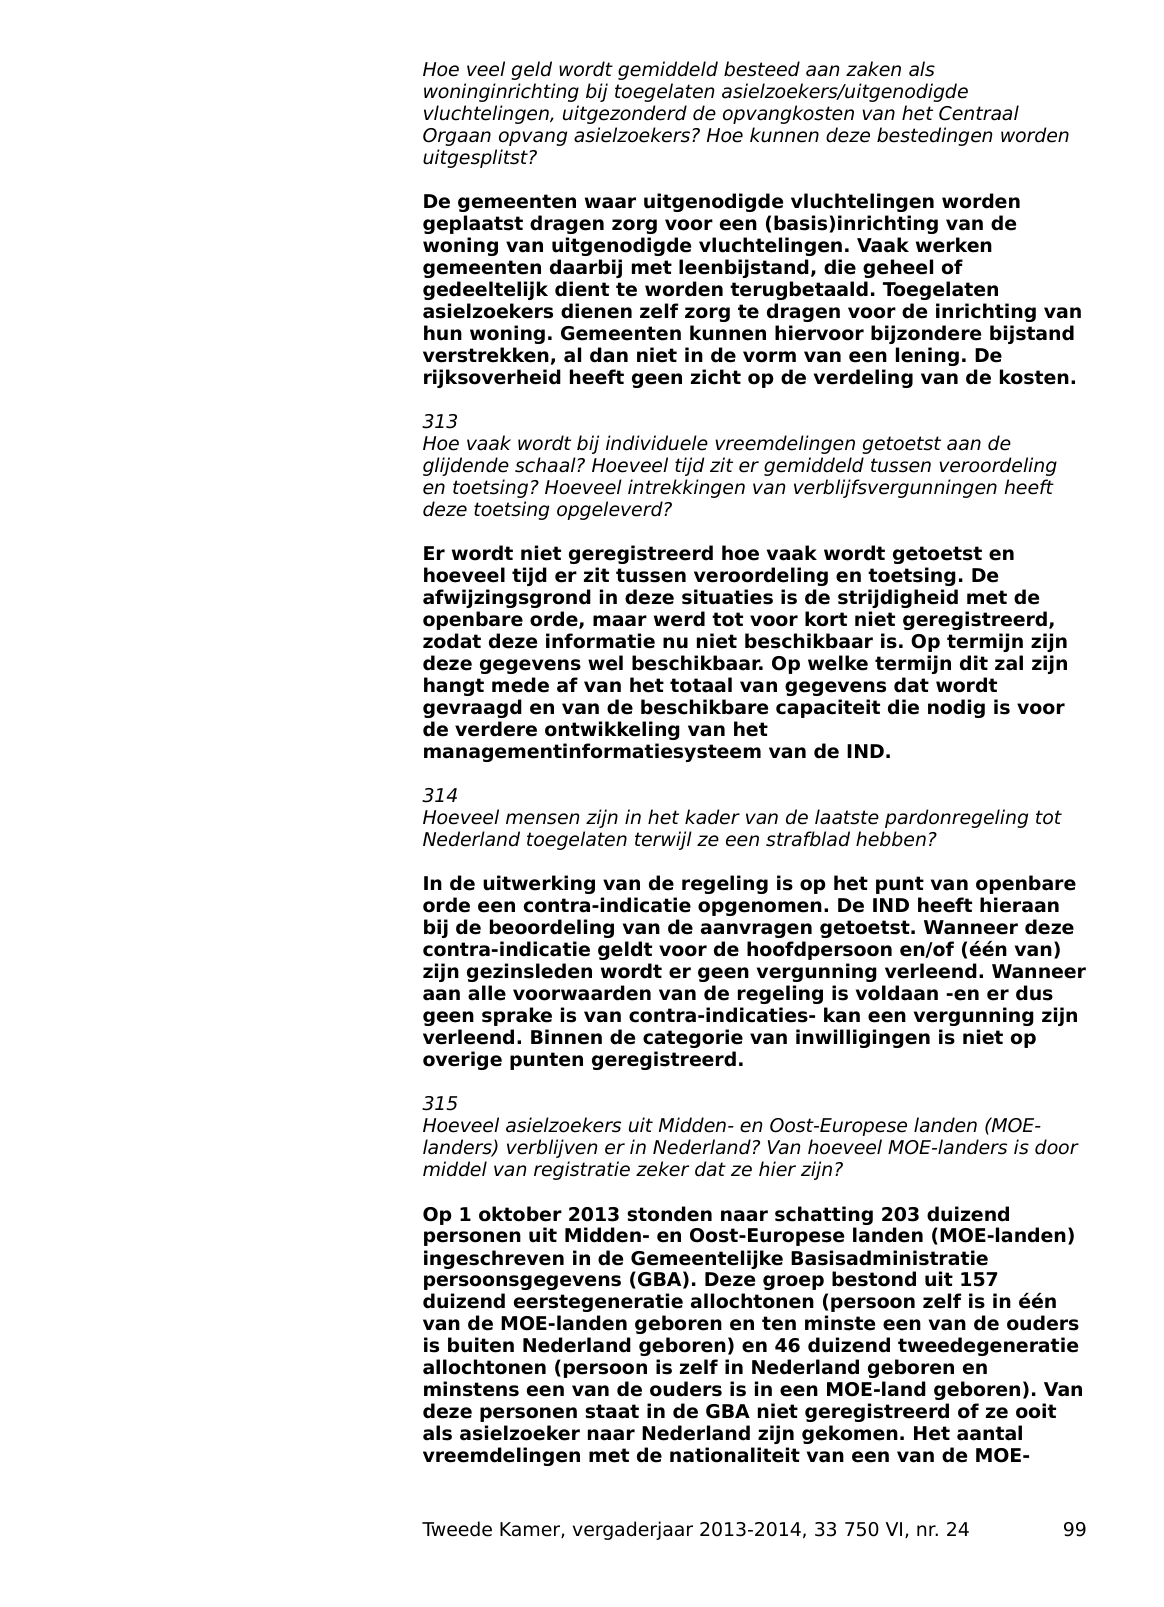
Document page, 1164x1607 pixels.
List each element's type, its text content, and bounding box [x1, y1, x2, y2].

text Er wordt niet geregistreerd hoe vaak wordt getoetst en hoeveel tijd er zit tussen veroordeling en toetsing. De afwijzingsgrond in deze situaties is de strijdigheid met de openbare orde, maar werd tot voor kort niet geregistreerd, zodat deze informatie nu niet beschikbaar is. Op termijn zijn deze gegevens wel beschikbaar. Op welke termijn dit zal zijn hangt mede af van het totaal van gegevens dat wordt gevraagd en van de beschikbare capaciteit die nodig is voor de verdere ontwikkeling van het managementinformatiesysteem van de IND. [422, 543, 1087, 763]
text Hoeveel asielzoekers uit Midden- en Oost-Europese landen (MOE-landers) verblijven er in Nederland? Van hoeveel MOE-landers is door middel van registratie zeker dat ze hier zijn? [422, 1115, 1087, 1181]
text Hoeveel mensen zijn in het kader van de laatste pardonregeling tot Nederland toegelaten terwijl ze een strafblad hebben? [422, 807, 1087, 851]
text Hoe veel geld wordt gemiddeld besteed aan zaken als woninginrichting bij toegelaten asielzoekers/uitgenodigde vluchtelingen, uitgezonderd de opvangkosten van het Centraal Orgaan opvang asielzoekers? Hoe kunnen deze bestedingen worden uitgesplitst? [422, 59, 1087, 169]
text 313 [422, 411, 1087, 433]
text Hoe vaak wordt bij individuele vreemdelingen getoetst aan de glijdende schaal? Hoeveel tijd zit er gemiddeld tussen veroordeling en toetsing? Hoeveel intrekkingen van verblijfsvergunningen heeft deze toetsing opgeleverd? [422, 433, 1087, 521]
text 315 [422, 1093, 1087, 1115]
text Op 1 oktober 2013 stonden naar schatting 203 duizend personen uit Midden- en Oost-Europese landen (MOE-landen) ingeschreven in de Gemeentelijke Basisadministratie persoonsgegevens (GBA). Deze groep bestond uit 157 duizend eerstegeneratie allochtonen (persoon zelf is in één van de MOE-landen geboren en ten minste een van de ouders is buiten Nederland geboren) en 46 duizend tweedegeneratie allochtonen (persoon is zelf in Nederland geboren en minstens een van de ouders is in een MOE-land geboren). Van deze personen staat in de GBA niet geregistreerd of ze ooit als asielzoeker naar Nederland zijn gekomen. Het aantal vreemdelingen met de nationaliteit van een van de MOE- [422, 1203, 1087, 1467]
text In de uitwerking van de regeling is op het punt van openbare orde een contra-indicatie opgenomen. De IND heeft hieraan bij de beoordeling van de aanvragen getoetst. Wanneer deze contra-indicatie geldt voor de hoofdpersoon en/of (één van) zijn gezinsleden wordt er geen vergunning verleend. Wanneer aan alle voorwaarden van de regeling is voldaan -en er dus geen sprake is van contra-indicaties- kan een vergunning zijn verleend. Binnen de categorie van inwilligingen is niet op overige punten geregistreerd. [422, 873, 1087, 1071]
text 314 [422, 785, 1087, 807]
text De gemeenten waar uitgenodigde vluchtelingen worden geplaatst dragen zorg voor een (basis)inrichting van de woning van uitgenodigde vluchtelingen. Vaak werken gemeenten daarbij met leenbijstand, die geheel of gedeeltelijk dient te worden terugbetaald. Toegelaten asielzoekers dienen zelf zorg te dragen voor de inrichting van hun woning. Gemeenten kunnen hiervoor bijzondere bijstand verstrekken, al dan niet in de vorm van een lening. De rijksoverheid heeft geen zicht op de verdeling van de kosten. [422, 191, 1087, 389]
